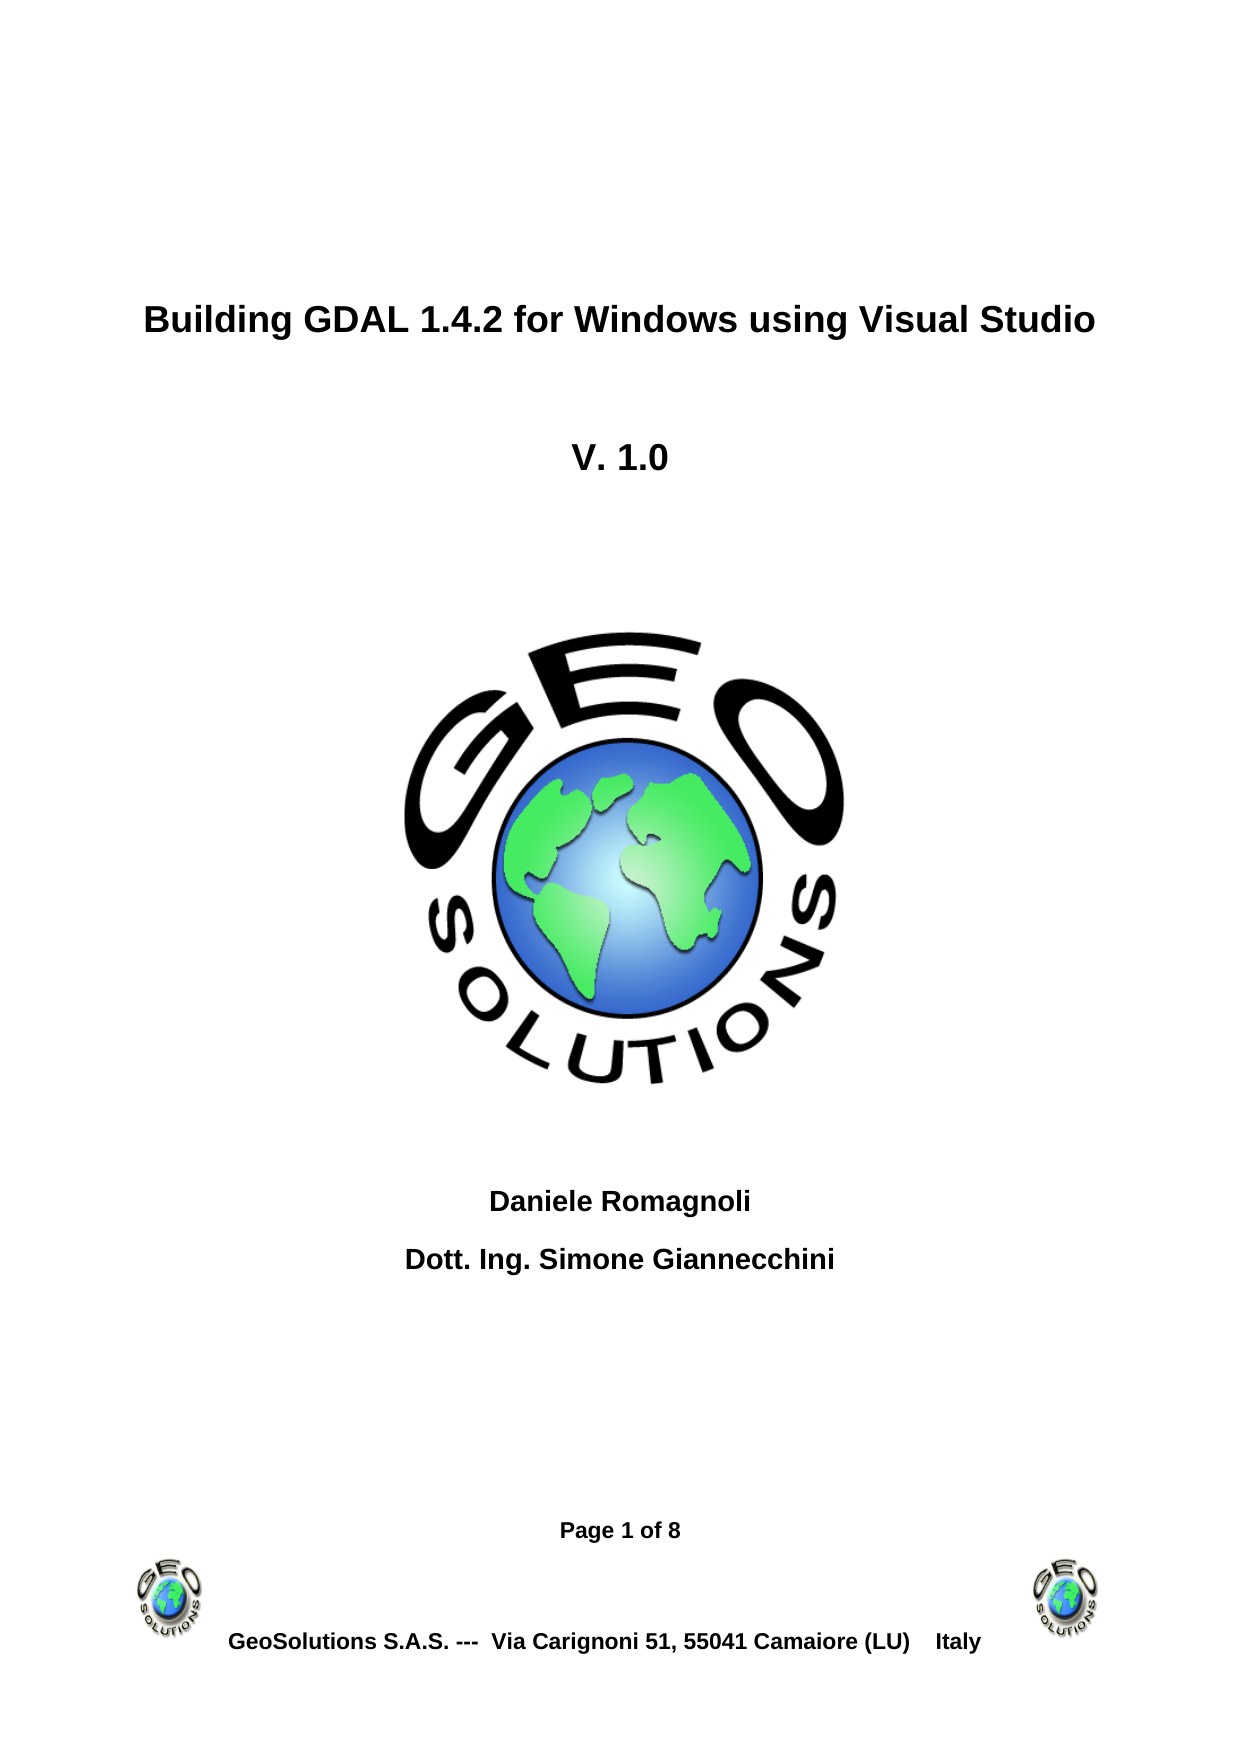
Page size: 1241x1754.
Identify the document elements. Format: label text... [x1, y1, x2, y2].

text Daniele Romagnoli [118, 1185, 1122, 1218]
text V. 1.0 [118, 436, 1122, 478]
picture [134, 1552, 205, 1641]
picture [384, 614, 856, 1102]
picture [1030, 1552, 1101, 1641]
text Building GDAL 1.4.2 for Windows using Visual Studio [118, 298, 1122, 340]
text Dott. Ing. Simone Giannecchini [118, 1243, 1122, 1276]
